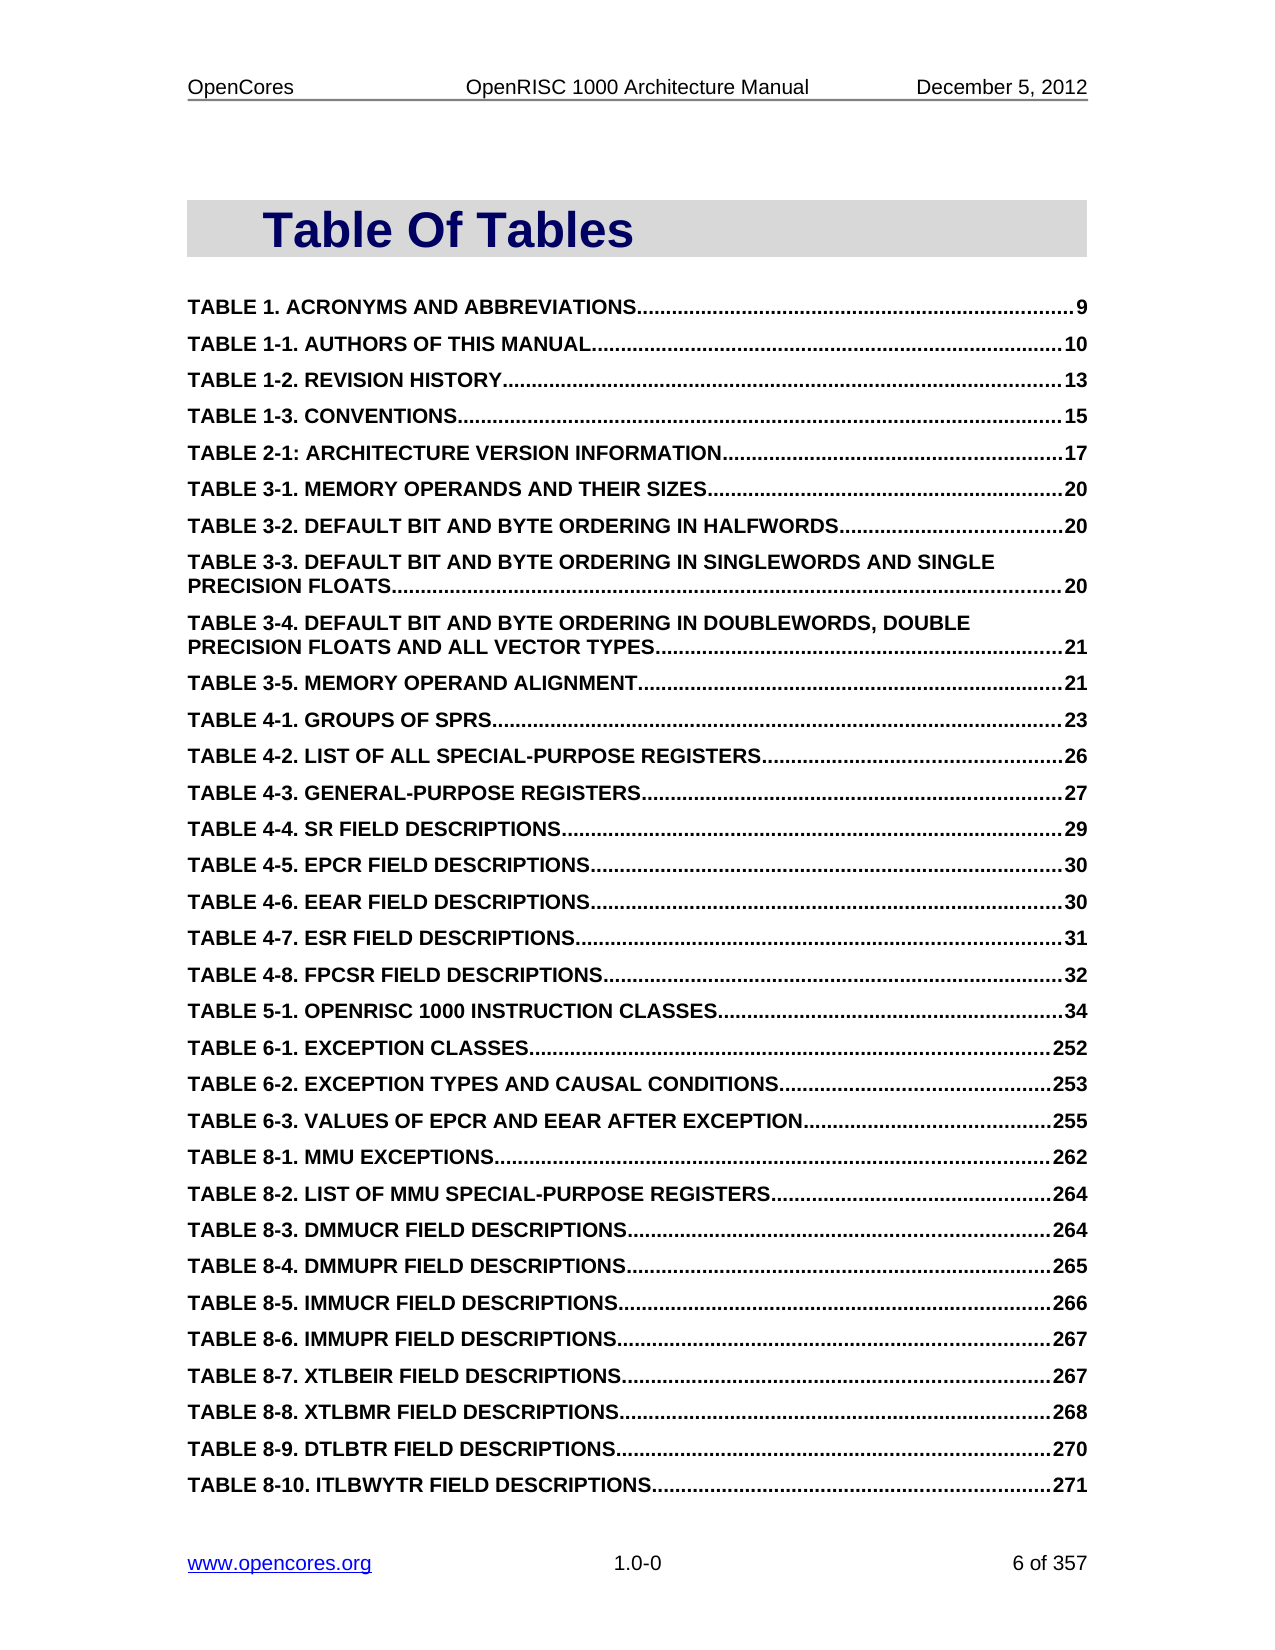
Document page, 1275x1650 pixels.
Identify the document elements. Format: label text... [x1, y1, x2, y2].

text Table 6-2. Exception Types and Causal Conditions 253 [187, 1072, 1087, 1096]
text Table 4-5. EPCR Field Descriptions 30 [187, 853, 1087, 877]
text Table 2-1: Architecture Version Information 17 [187, 441, 1087, 465]
text Table 3-3. Default Bit and Byte Ordering in Singlewords and Single Precision Floats 20 [187, 550, 1087, 598]
subtitle Table Of Tables [187, 200, 1087, 257]
text Table 4-7. ESR Field Descriptions 31 [187, 926, 1087, 950]
text Table 8-5. IMMUCR Field Descriptions 266 [187, 1291, 1087, 1315]
text Table 8-4. DMMUPR Field Descriptions 265 [187, 1254, 1087, 1278]
text Table 3-2. Default Bit and Byte Ordering in Halfwords 20 [187, 514, 1087, 538]
text Table 5-1. OpenRISC 1000 Instruction Classes 34 [187, 999, 1087, 1023]
text Table 8-1. MMU Exceptions 262 [187, 1145, 1087, 1169]
text Table 8-8. xTLBMR Field Descriptions 268 [187, 1400, 1087, 1424]
text Table 4-2. List of All Special-Purpose Registers 26 [187, 744, 1087, 768]
text Table 6-3. Values of EPCR and EEAR After Exception 255 [187, 1108, 1087, 1132]
text Table 4-3. General-Purpose Registers 27 [187, 780, 1087, 804]
text Table 8-6. IMMUPR Field Descriptions 267 [187, 1327, 1087, 1351]
text Table 4-8. FPCSR Field Descriptions 32 [187, 963, 1087, 987]
text Table 1-2. Revision History 13 [187, 368, 1087, 392]
text Table 8-3. DMMUCR Field Descriptions 264 [187, 1218, 1087, 1242]
text Table 3-1. Memory Operands and their sizes 20 [187, 477, 1087, 501]
text Table 4-4. SR Field Descriptions 29 [187, 817, 1087, 841]
text Table 1-1. Authors of this Manual 10 [187, 331, 1087, 355]
text Table 8-7. xTLBEIR Field Descriptions 267 [187, 1364, 1087, 1388]
text Table 8-9. DTLBTR Field Descriptions 270 [187, 1437, 1087, 1461]
text Table 6-1. Exception Classes 252 [187, 1036, 1087, 1059]
text Table 8-2. List of MMU Special-Purpose Registers 264 [187, 1181, 1087, 1205]
text Table 4-6. EEAR Field Descriptions 30 [187, 890, 1087, 914]
text Table 3-4. Default Bit and Byte Ordering in Doublewords, Double Precision Floats and all Vector Types 21 [187, 611, 1087, 658]
text Table 1. Acronyms and Abbreviations 9 [187, 295, 1087, 319]
text Table 3-5. Memory Operand Alignment 21 [187, 671, 1087, 695]
text Table 8-10. ITLBWyTR Field Descriptions 271 [187, 1473, 1087, 1497]
text Table 4-1. Groups of SPRs 23 [187, 707, 1087, 731]
text Table 1-3. Conventions 15 [187, 404, 1087, 428]
